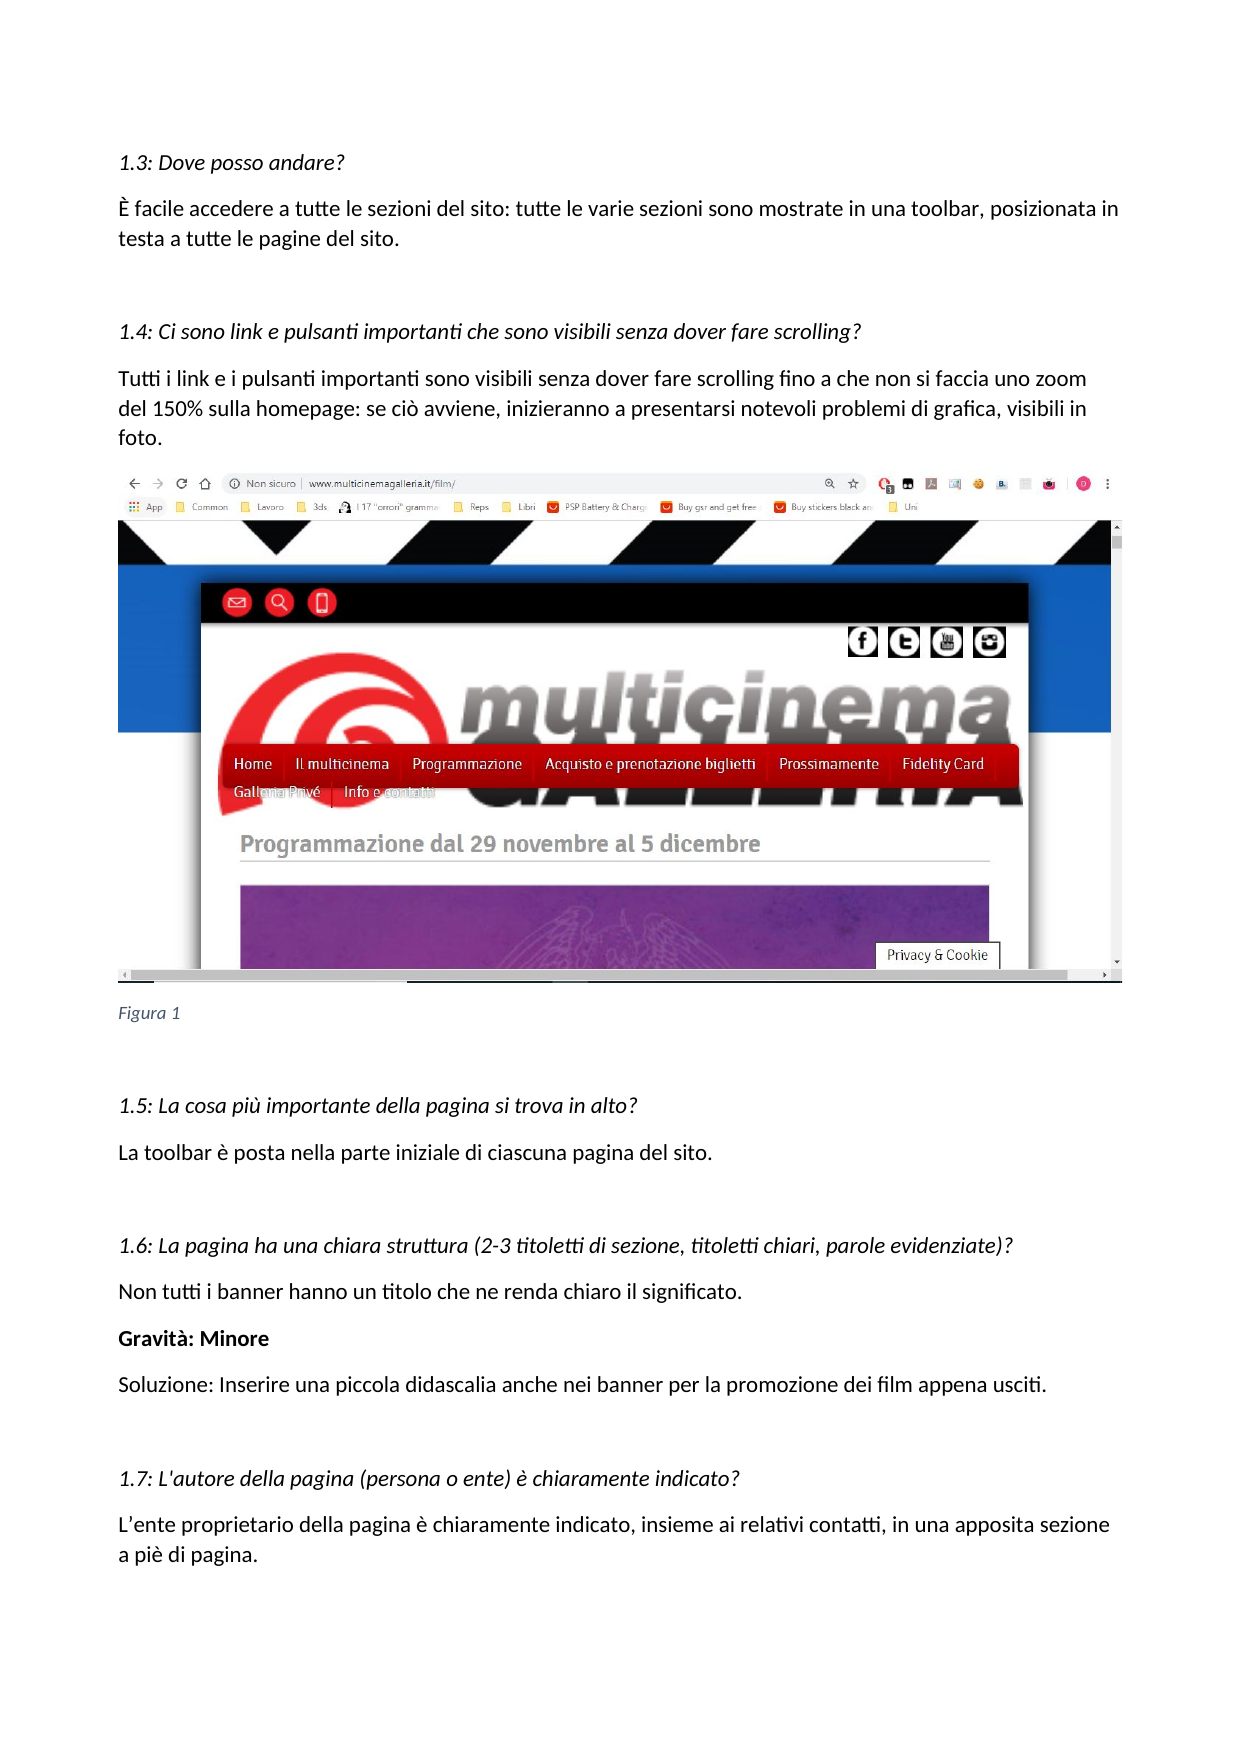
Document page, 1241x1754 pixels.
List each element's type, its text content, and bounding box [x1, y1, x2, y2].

text 1.6: La pagina ha una chiara struttura (2-3 titoletti di sezione, titoletti chiari, parole evidenziate)? [118, 1231, 1122, 1259]
text Figura 1 [118, 1001, 1122, 1024]
text La toolbar è posta nella parte iniziale di ciascuna pagina del sito. [118, 1138, 1122, 1166]
text Tutti i link e i pulsanti importanti sono visibili senza dover fare scrolling fino a che non si faccia uno zoom del 150% sulla homepage: se ciò avviene, inizieranno a presentarsi notevoli problemi di grafica, visibili in foto. [118, 364, 1122, 452]
text Soluzione: Inserire una piccola didascalia anche nei banner per la promozione dei film appena usciti. [118, 1371, 1122, 1399]
text 1.3: Dove posso andare? [118, 148, 1122, 176]
text Gravità: Minore [118, 1324, 1122, 1352]
text L’ente proprietario della pagina è chiaramente indicato, insieme ai relativi contatti, in una apposita sezione a piè di pagina. [118, 1510, 1122, 1568]
text Non tutti i banner hanno un titolo che ne renda chiaro il significato. [118, 1277, 1122, 1306]
text È facile accedere a tutte le sezioni del sito: tutte le varie sezioni sono mostrate in una toolbar, posizionata in testa a tutte le pagine del sito. [118, 194, 1122, 252]
text 1.5: La cosa più importante della pagina si trova in alto? [118, 1091, 1122, 1119]
text 1.4: Ci sono link e pulsanti importanti che sono visibili senza dover fare scrolling? [118, 317, 1122, 345]
text 1.7: L'autore della pagina (persona o ente) è chiaramente indicato? [118, 1464, 1122, 1492]
